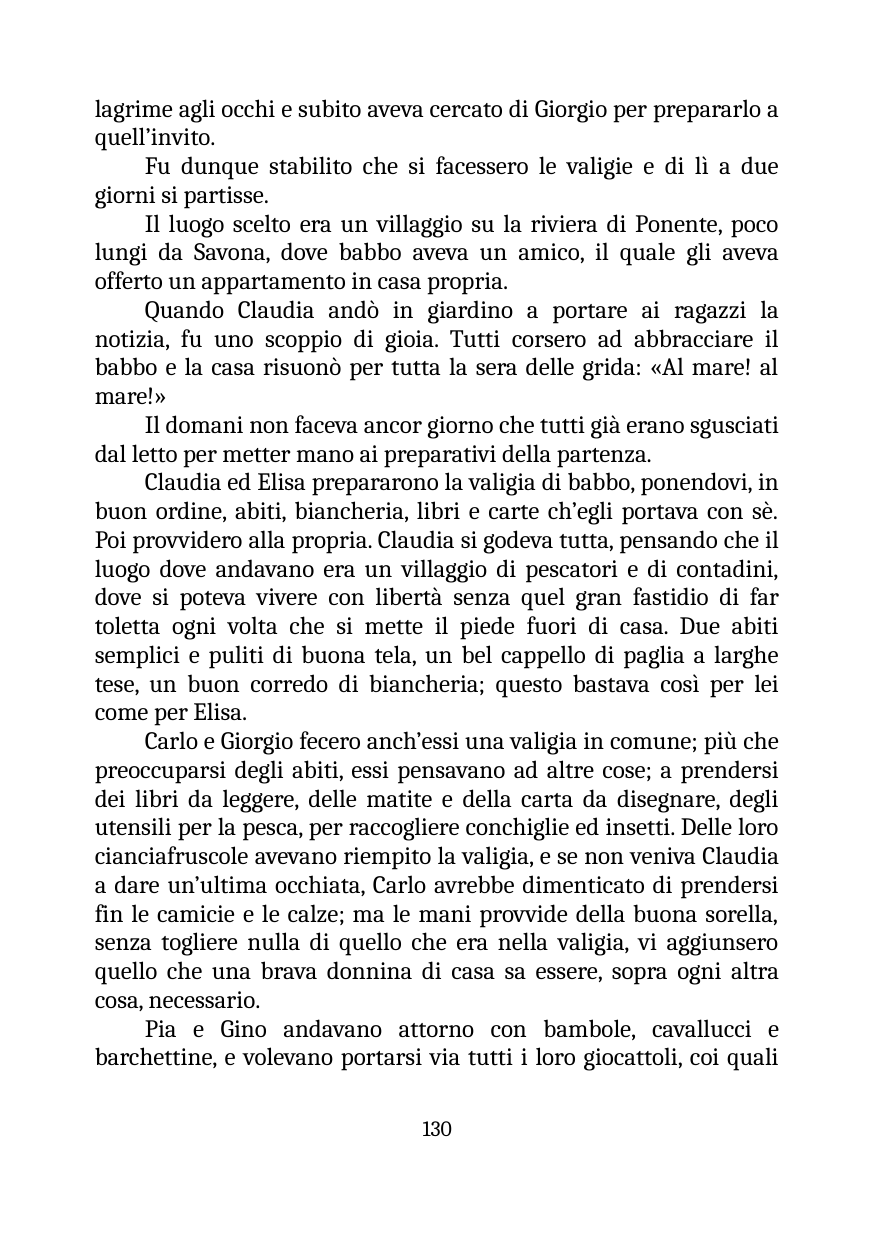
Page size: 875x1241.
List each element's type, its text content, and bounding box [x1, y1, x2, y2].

text Pia e Gino andavano attorno con bambole, cavallucci e barchettine, e volevano portarsi via tutti i loro giocattoli, coi quali [94, 1014, 779, 1072]
text lagrime agli occhi e subito aveva cercato di Giorgio per prepararlo a quell’invito. [94, 94, 779, 152]
text Fu dunque stabilito che si facessero le valigie e di lì a due giorni si partisse. [94, 152, 779, 209]
text Carlo e Giorgio fecero anch’essi una valigia in comune; più che preoccuparsi degli abiti, essi pensavano ad altre cose; a prendersi dei libri da leggere, delle matite e della carta da disegnare, degli utensili per la pesca, per raccogliere conchiglie ed insetti. Delle loro cianciafruscole avevano riempito la valigia, e se non veniva Claudia a dare un’ultima occhiata, Carlo avrebbe dimenticato di prendersi fin le camicie e le calze; ma le mani provvide della buona sorella, senza togliere nulla di quello che era nella valigia, vi aggiunsero quello che una brava donnina di casa sa essere, sopra ogni altra cosa, necessario. [94, 727, 779, 1014]
text Il domani non faceva ancor giorno che tutti già erano sgusciati dal letto per metter mano ai preparativi della partenza. [94, 411, 779, 468]
text Claudia ed Elisa prepararono la valigia di babbo, ponendovi, in buon ordine, abiti, biancheria, libri e carte ch’egli portava con sè. Poi provvidero alla propria. Claudia si godeva tutta, pensando che il luogo dove andavano era un villaggio di pescatori e di contadini, dove si poteva vivere con libertà senza quel gran fastidio di far toletta ogni volta che si mette il piede fuori di casa. Due abiti semplici e puliti di buona tela, un bel cappello di paglia a larghe tese, un buon corredo di biancheria; questo bastava così per lei come per Elisa. [94, 468, 779, 727]
text Quando Claudia andò in giardino a portare ai ragazzi la notizia, fu uno scoppio di gioia. Tutti corsero ad abbracciare il babbo e la casa risuonò per tutta la sera delle grida: «Al mare! al mare!» [94, 296, 779, 411]
text Il luogo scelto era un villaggio su la riviera di Ponente, poco lungi da Savona, dove babbo aveva un amico, il quale gli aveva offerto un appartamento in casa propria. [94, 209, 779, 296]
